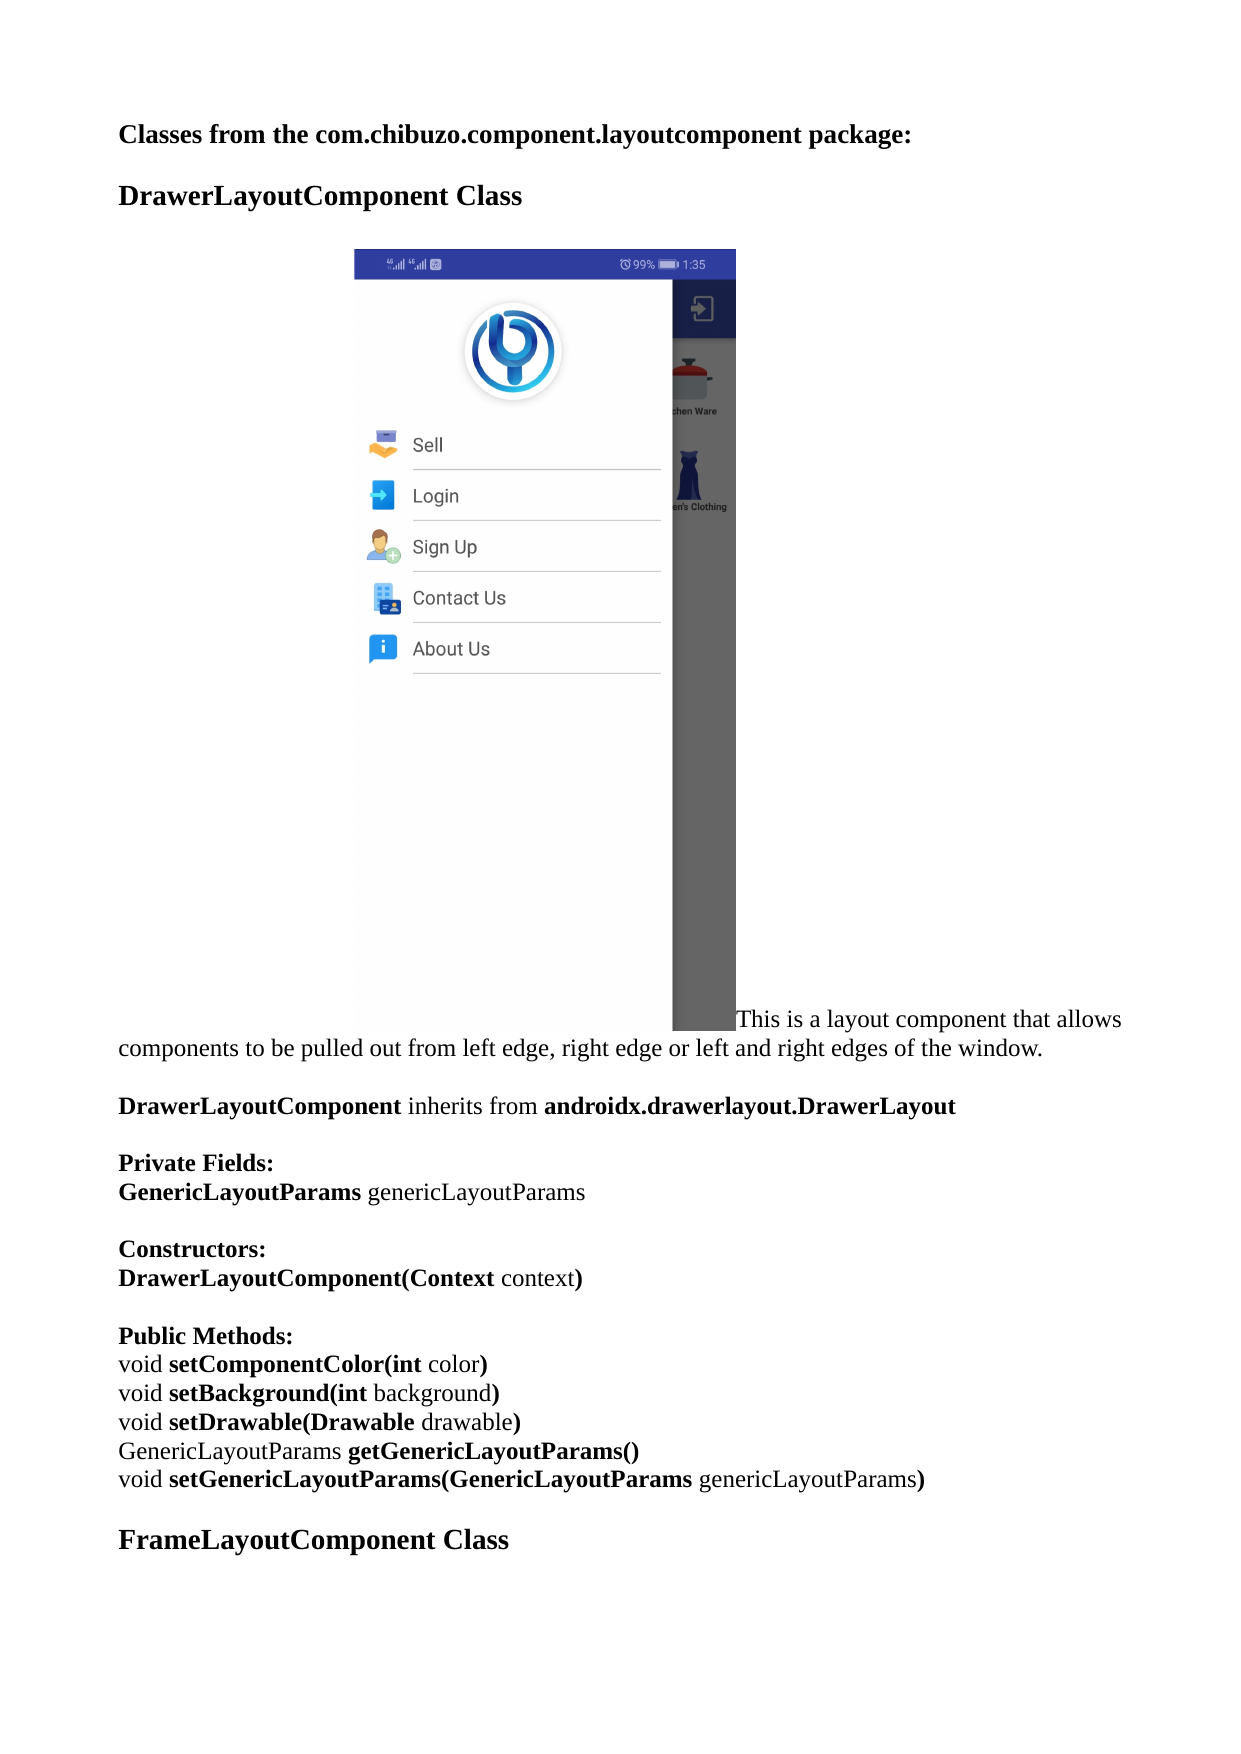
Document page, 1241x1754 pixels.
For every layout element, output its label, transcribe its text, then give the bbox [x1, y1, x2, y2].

text void setDrawable(Drawable drawable) [118, 1407, 1122, 1436]
text FrameLayoutComponent Class [118, 1522, 1122, 1556]
text Classes from the com.chibuzo.component.layoutcomponent package: [118, 118, 1122, 149]
text void setBackground(int background) [118, 1378, 1122, 1407]
text Constructors: [118, 1234, 1122, 1263]
text GenericLayoutParams getGenericLayoutParams() [118, 1436, 1122, 1464]
text Private Fields: [118, 1148, 1122, 1177]
text DrawerLayoutComponent inherits from androidx.drawerlayout.DrawerLayout [118, 1091, 1122, 1119]
text GenericLayoutParams genericLayoutParams [118, 1177, 1122, 1206]
text This is a layout component that allows components to be pulled out from left edge, right edge or left and right edges of the window. [118, 1004, 1122, 1062]
text Public Methods: [118, 1321, 1122, 1349]
text void setComponentColor(int color) [118, 1349, 1122, 1378]
text DrawerLayoutComponent(Context context) [118, 1263, 1122, 1292]
text void setGenericLayoutParams(GenericLayoutParams genericLayoutParams) [118, 1464, 1122, 1493]
picture [354, 249, 736, 1031]
text DrawerLayoutComponent Class [118, 178, 1122, 212]
